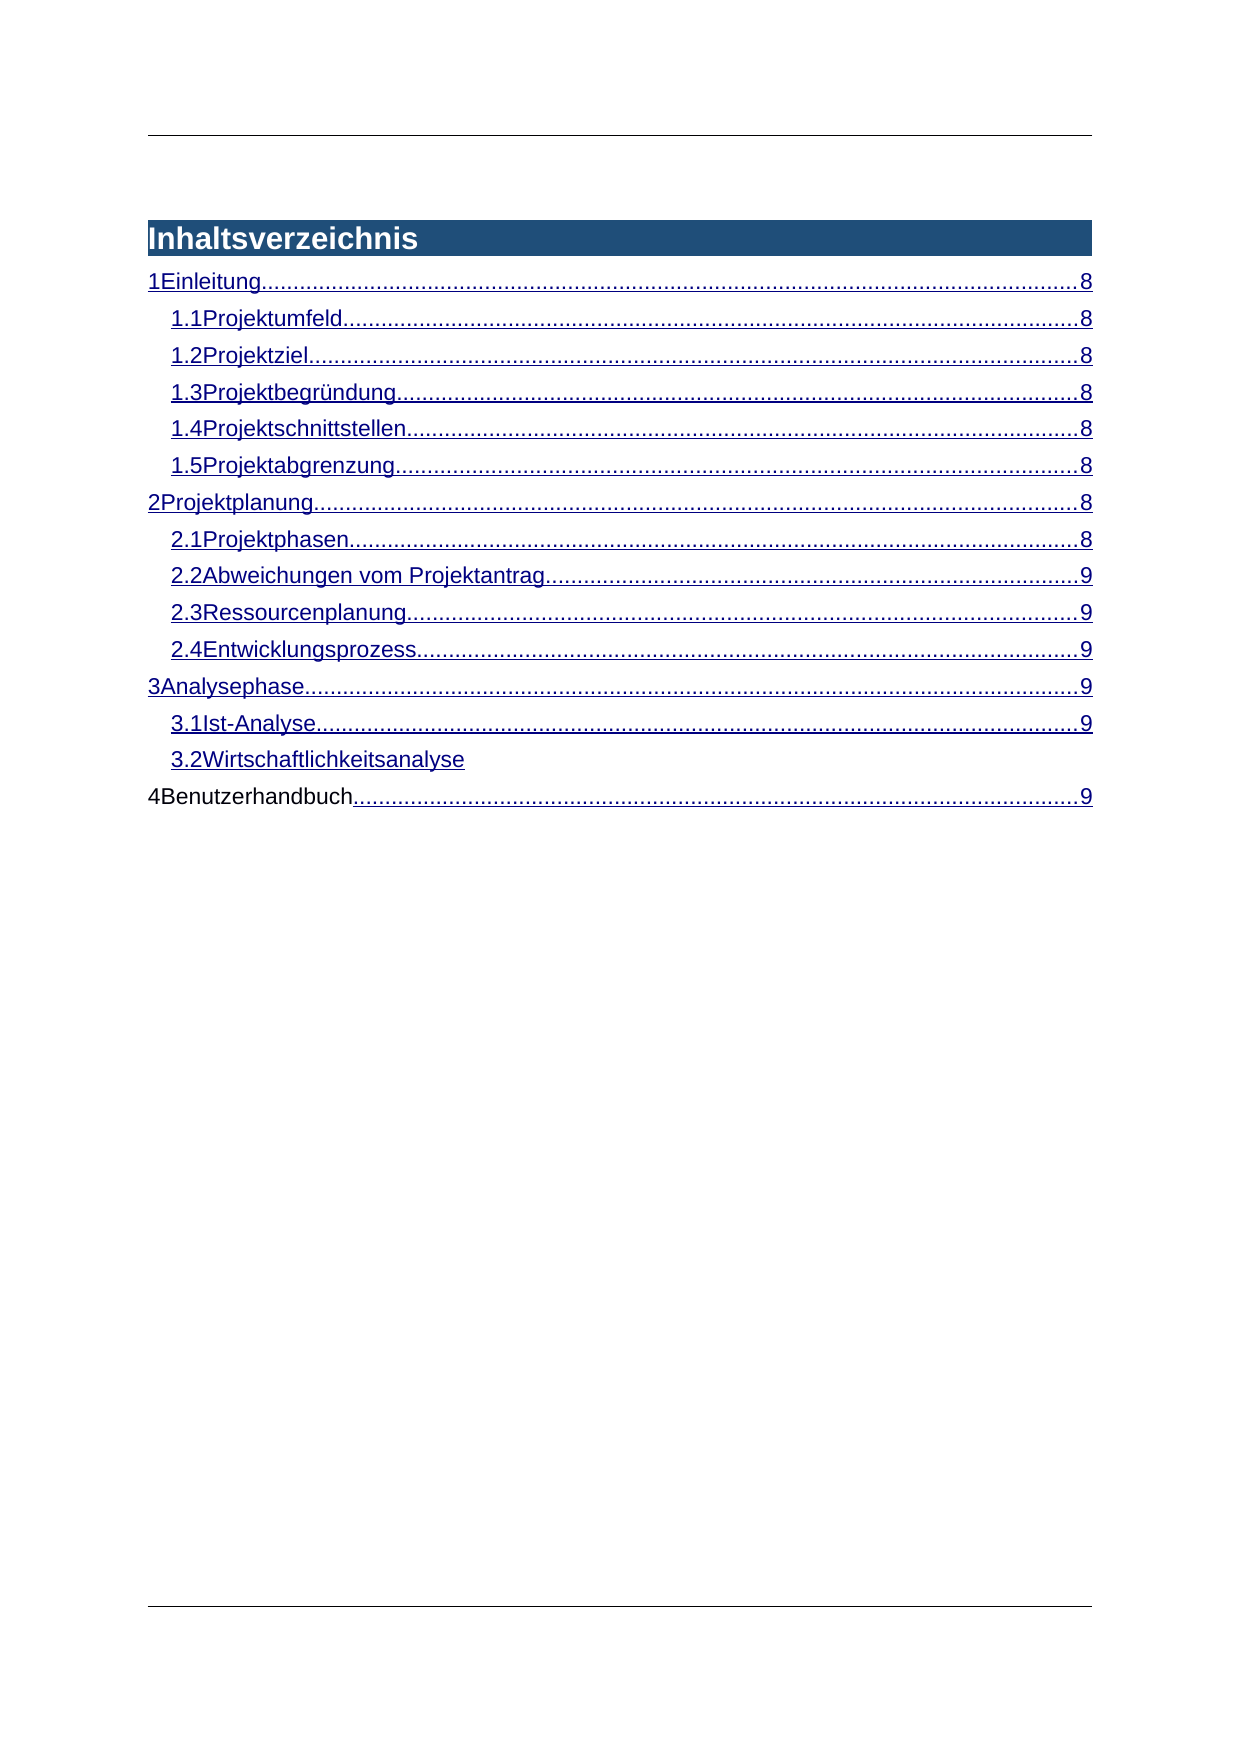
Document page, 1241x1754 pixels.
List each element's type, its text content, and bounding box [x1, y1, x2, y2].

text 1.4Projektschnittstellen 8 [171, 415, 1092, 438]
text 1.5Projektabgrenzung 8 [171, 452, 1092, 475]
text 3.1Ist-Analyse 9 [171, 709, 1092, 732]
text 2.4Entwicklungsprozess 9 [171, 636, 1092, 659]
text 1.3Projektbegründung 8 [171, 379, 1092, 401]
text 2Projektplanung 8 [148, 489, 1092, 512]
text 1.1Projektumfeld 8 [171, 305, 1092, 328]
text 4Benutzerhandbuch 9 [148, 783, 1092, 809]
text 1.2Projektziel 8 [171, 342, 1092, 365]
text 3.2Wirtschaftlichkeitsanalyse [171, 746, 1092, 773]
text 1Einleitung 8 [148, 268, 1092, 291]
text 3Analysephase 9 [148, 673, 1092, 696]
text 2.1Projektphasen 8 [171, 526, 1092, 549]
text 2.2Abweichungen vom Projektantrag 9 [171, 562, 1092, 585]
text 2.3Ressourcenplanung 9 [171, 599, 1092, 622]
text Inhaltsverzeichnis [148, 220, 1092, 256]
